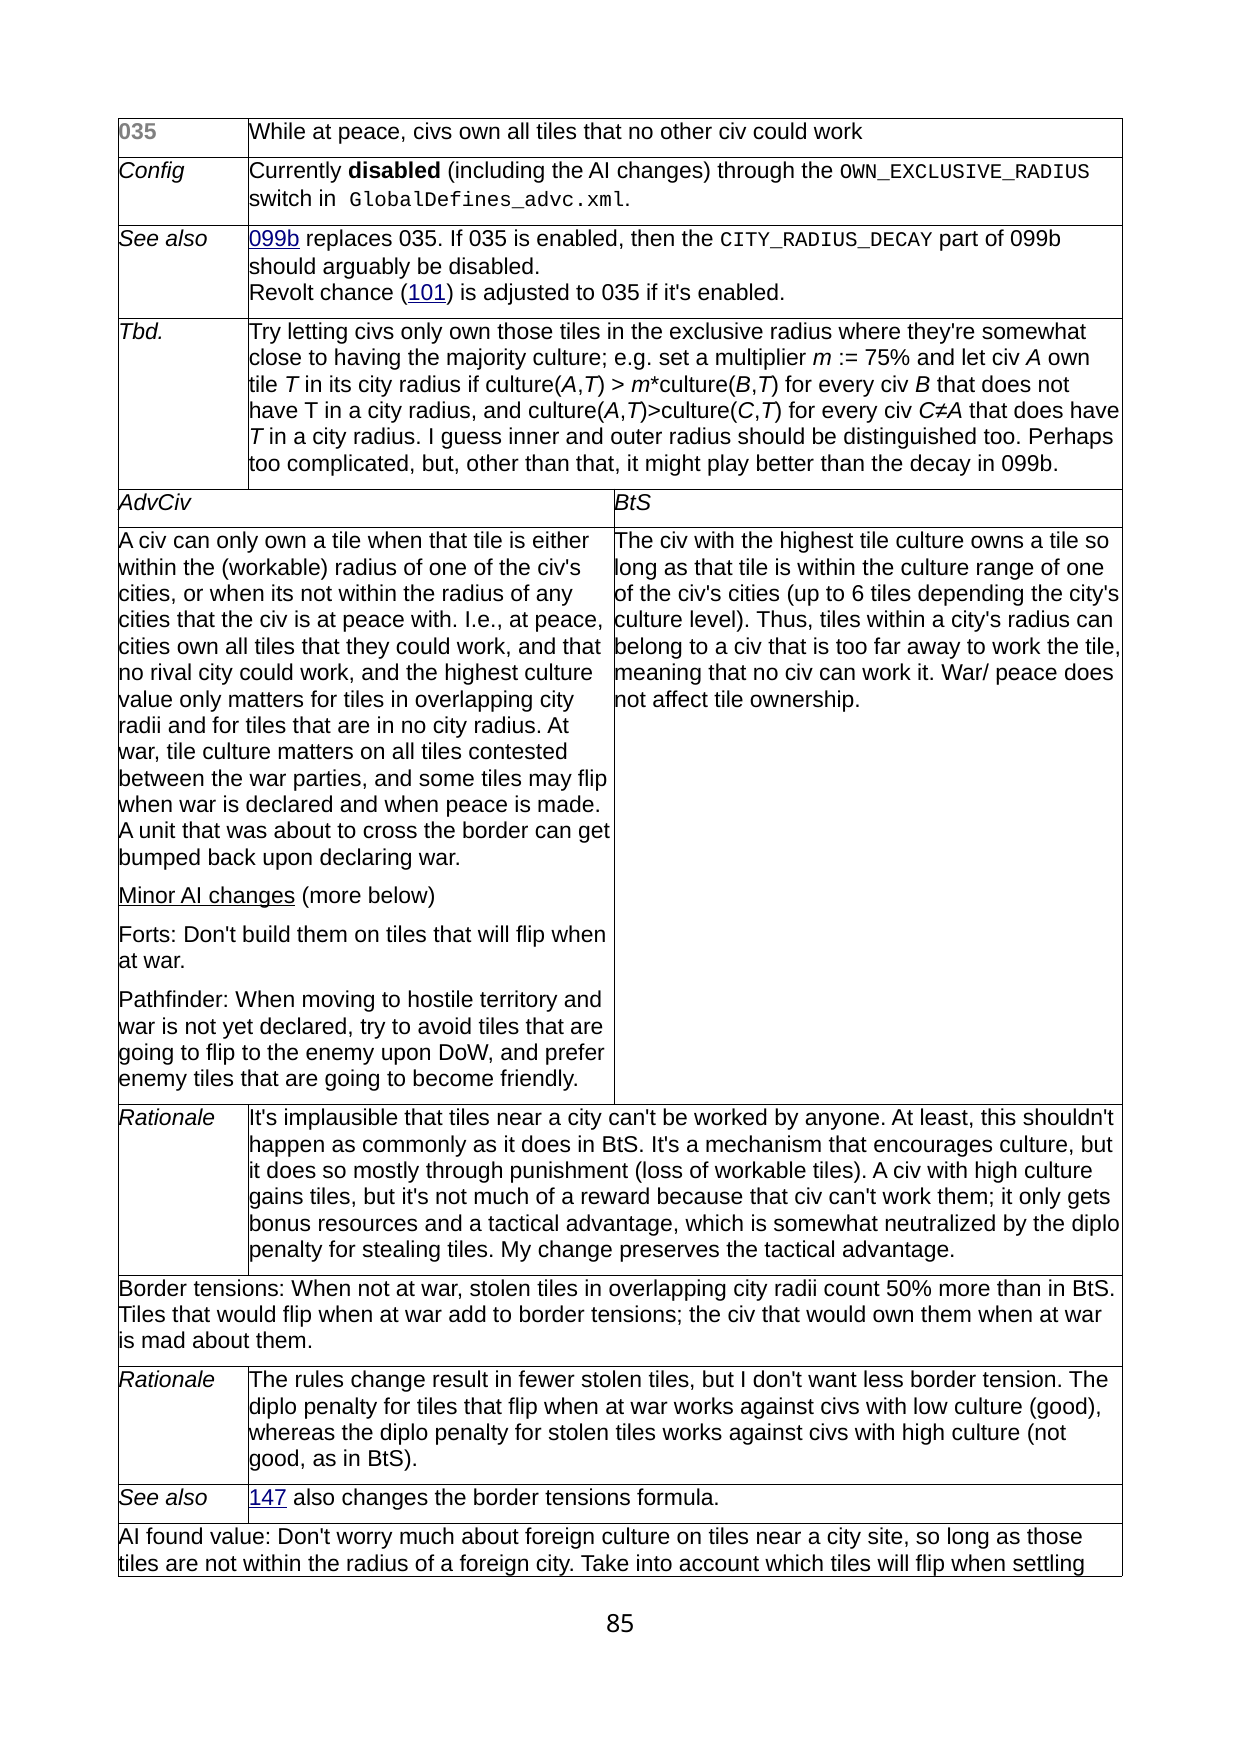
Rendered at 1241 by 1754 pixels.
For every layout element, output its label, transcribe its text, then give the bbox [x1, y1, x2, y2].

table_cell The rules change result in fewer stolen tiles, but I don't want less border tension. The diplo penalty for tiles that flip when at war works against civs with low culture (good), whereas the diplo penalty for stolen tiles works against civs with high culture (not good, as in BtS). [249, 1367, 1122, 1484]
table_cell 147 also changes the border tensions formula. [249, 1485, 1122, 1523]
table_cell Rationale [119, 1105, 248, 1275]
table_cell See also [119, 1485, 248, 1523]
table_cell Border tensions: When not at war, stolen tiles in overlapping city radii count 50% more than in BtS. Tiles that would flip when at war add to border tensions; the civ that would own them when at war is mad about them. [119, 1276, 1122, 1366]
table_cell The civ with the highest tile culture owns a tile so long as that tile is within the culture range of one of the civ's cities (up to 6 tiles depending the city's culture level). Thus, tiles within a city's radius can belong to a civ that is too far away to work the tile, meaning that no civ can work it. War/ peace does not affect tile ownership. [615, 528, 1122, 1104]
table_cell Config [119, 158, 248, 225]
table_cell See also [119, 226, 248, 318]
table_cell Try letting civs only own those tiles in the exclusive radius where they're somewhat close to having the majority culture; e.g. set a multiplier m := 75% and let civ A own tile T in its city radius if culture(A,T) > m*culture(B,T) for every civ B that does not have T in a city radius, and culture(A,T)>culture(C,T) for every civ C≠A that does have T in a city radius. I guess inner and outer radius should be distinguished too. Perhaps too complicated, but, other than that, it might play better than the decay in 099b. [249, 319, 1122, 488]
table_header 035 [119, 119, 248, 157]
table_header While at peace, civs own all tiles that no other civ could work [249, 119, 1122, 157]
table_cell AdvCiv [119, 490, 614, 527]
table_cell 099b replaces 035. If 035 is enabled, then the CITY_RADIUS_DECAY part of 099b should arguably be disabled. Revolt chance (101) is adjusted to 035 if it's enabled. [249, 226, 1122, 318]
table_cell Tbd. [119, 319, 248, 488]
table_cell AI found value: Don't worry much about foreign culture on tiles near a city site, so long as those tiles are not within the radius of a foreign city. Take into account which tiles will flip when settling [119, 1524, 1122, 1576]
table_cell It's implausible that tiles near a city can't be worked by anyone. At least, this shouldn't happen as commonly as it does in BtS. It's a mechanism that encourages culture, but it does so mostly through punishment (loss of workable tiles). A civ with high culture gains tiles, but it's not much of a reward because that civ can't work them; it only gets bonus resources and a tactical advantage, which is somewhat neutralized by the diplo penalty for stealing tiles. My change preserves the tactical advantage. [249, 1105, 1122, 1275]
table_cell A civ can only own a tile when that tile is either within the (workable) radius of one of the civ's cities, or when its not within the radius of any cities that the civ is at peace with. I.e., at peace, cities own all tiles that they could work, and that no rival city could work, and the highest culture value only matters for tiles in overlapping city radii and for tiles that are in no city radius. At war, tile culture matters on all tiles contested between the war parties, and some tiles may flip when war is declared and when peace is made. A unit that was about to cross the border can get bumped back upon declaring war. Minor AI changes (more below) Forts: Don't build them on tiles that will flip when at war. Pathfinder: When moving to hostile territory and war is not yet declared, try to avoid tiles that are going to flip to the enemy upon DoW, and prefer enemy tiles that are going to become friendly. [119, 528, 614, 1104]
table_cell Currently disabled (including the AI changes) through the OWN_EXCLUSIVE_RADIUS switch in GlobalDefines_advc.xml. [249, 158, 1122, 225]
table_cell BtS [615, 490, 1122, 527]
table_cell Rationale [119, 1367, 248, 1484]
